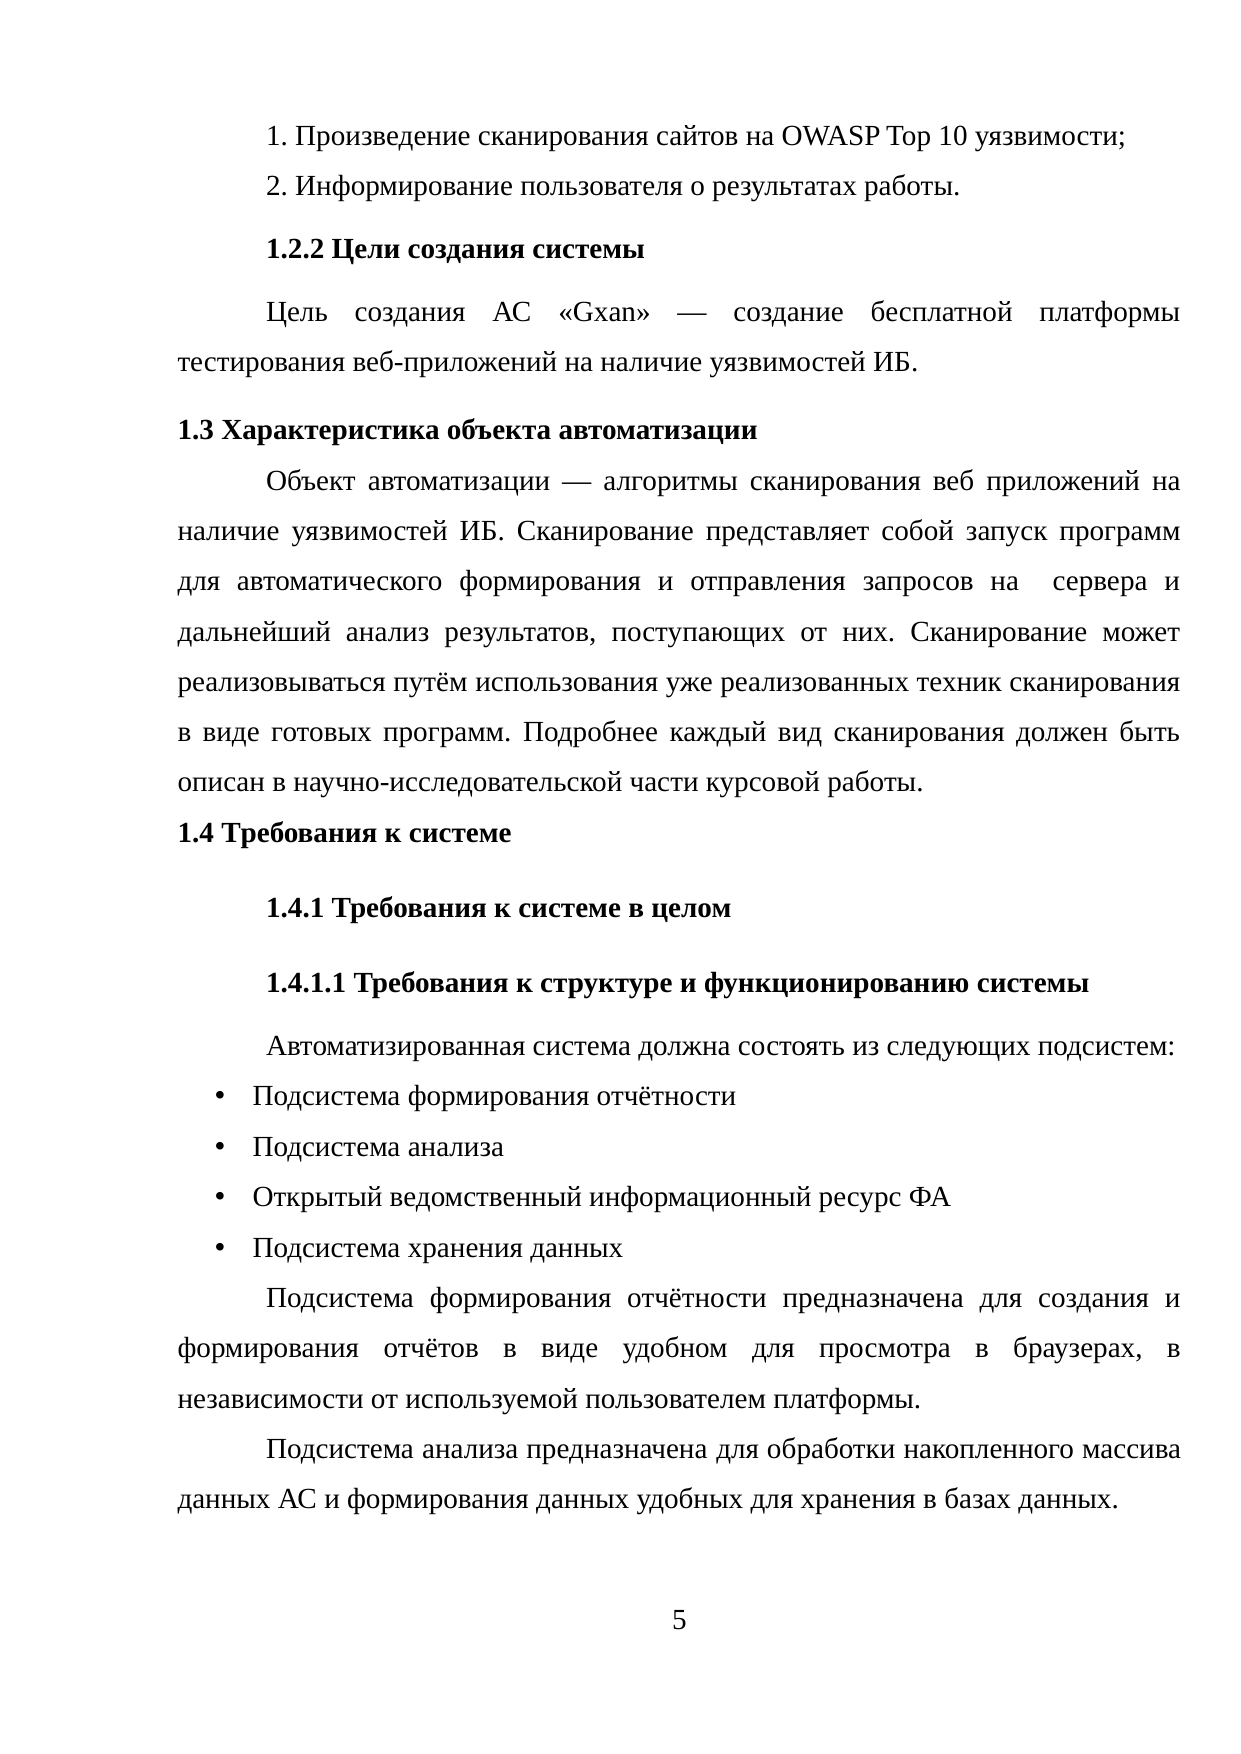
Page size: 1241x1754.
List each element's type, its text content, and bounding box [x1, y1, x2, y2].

list Подсистема хранения данных [215, 1230, 1181, 1263]
text Автоматизированная система должна состоять из следующих подсистем: [177, 1028, 1181, 1062]
text 1. Произведение сканирования сайтов на OWASP Top 10 уязвимости; [177, 118, 1181, 152]
subtitle Требования к структуре и функционированию системы [177, 965, 1181, 999]
subtitle Требования к системе [177, 815, 1181, 848]
list Подсистема формирования отчётности [215, 1078, 1181, 1112]
subtitle Цели создания системы [177, 231, 1181, 265]
list Открытый ведомственный информационный ресурс ФА [215, 1179, 1181, 1213]
list Подсистема анализа [215, 1129, 1181, 1163]
text Цель создания АС «Gxan» — создание бесплатной платформы тестирования веб-приложений на наличие уязвимостей ИБ. [177, 294, 1181, 378]
text Объект автоматизации — алгоритмы сканирования веб приложений на наличие уязвимостей ИБ. Сканирование представляет собой запуск программ для автоматического формирования и отправления запросов на сервера и дальнейший анализ результатов, поступающих от них. Сканирование может реализовываться путём использования уже реализованных техник сканирования в виде готовых программ. Подробнее каждый вид сканирования должен быть описан в научно-исследовательской части курсовой работы. [177, 463, 1181, 798]
subtitle Требования к системе в целом [177, 890, 1181, 924]
subtitle Характеристика объекта автоматизации [177, 412, 1181, 446]
text Подсистема формирования отчётности предназначена для создания и формирования отчётов в виде удобном для просмотра в браузерах, в независимости от используемой пользователем платформы. [177, 1280, 1181, 1414]
text 2. Информирование пользователя о результатах работы. [177, 168, 1181, 202]
text Подсистема анализа предназначена для обработки накопленного массива данных АС и формирования данных удобных для хранения в базах данных. [177, 1431, 1181, 1515]
